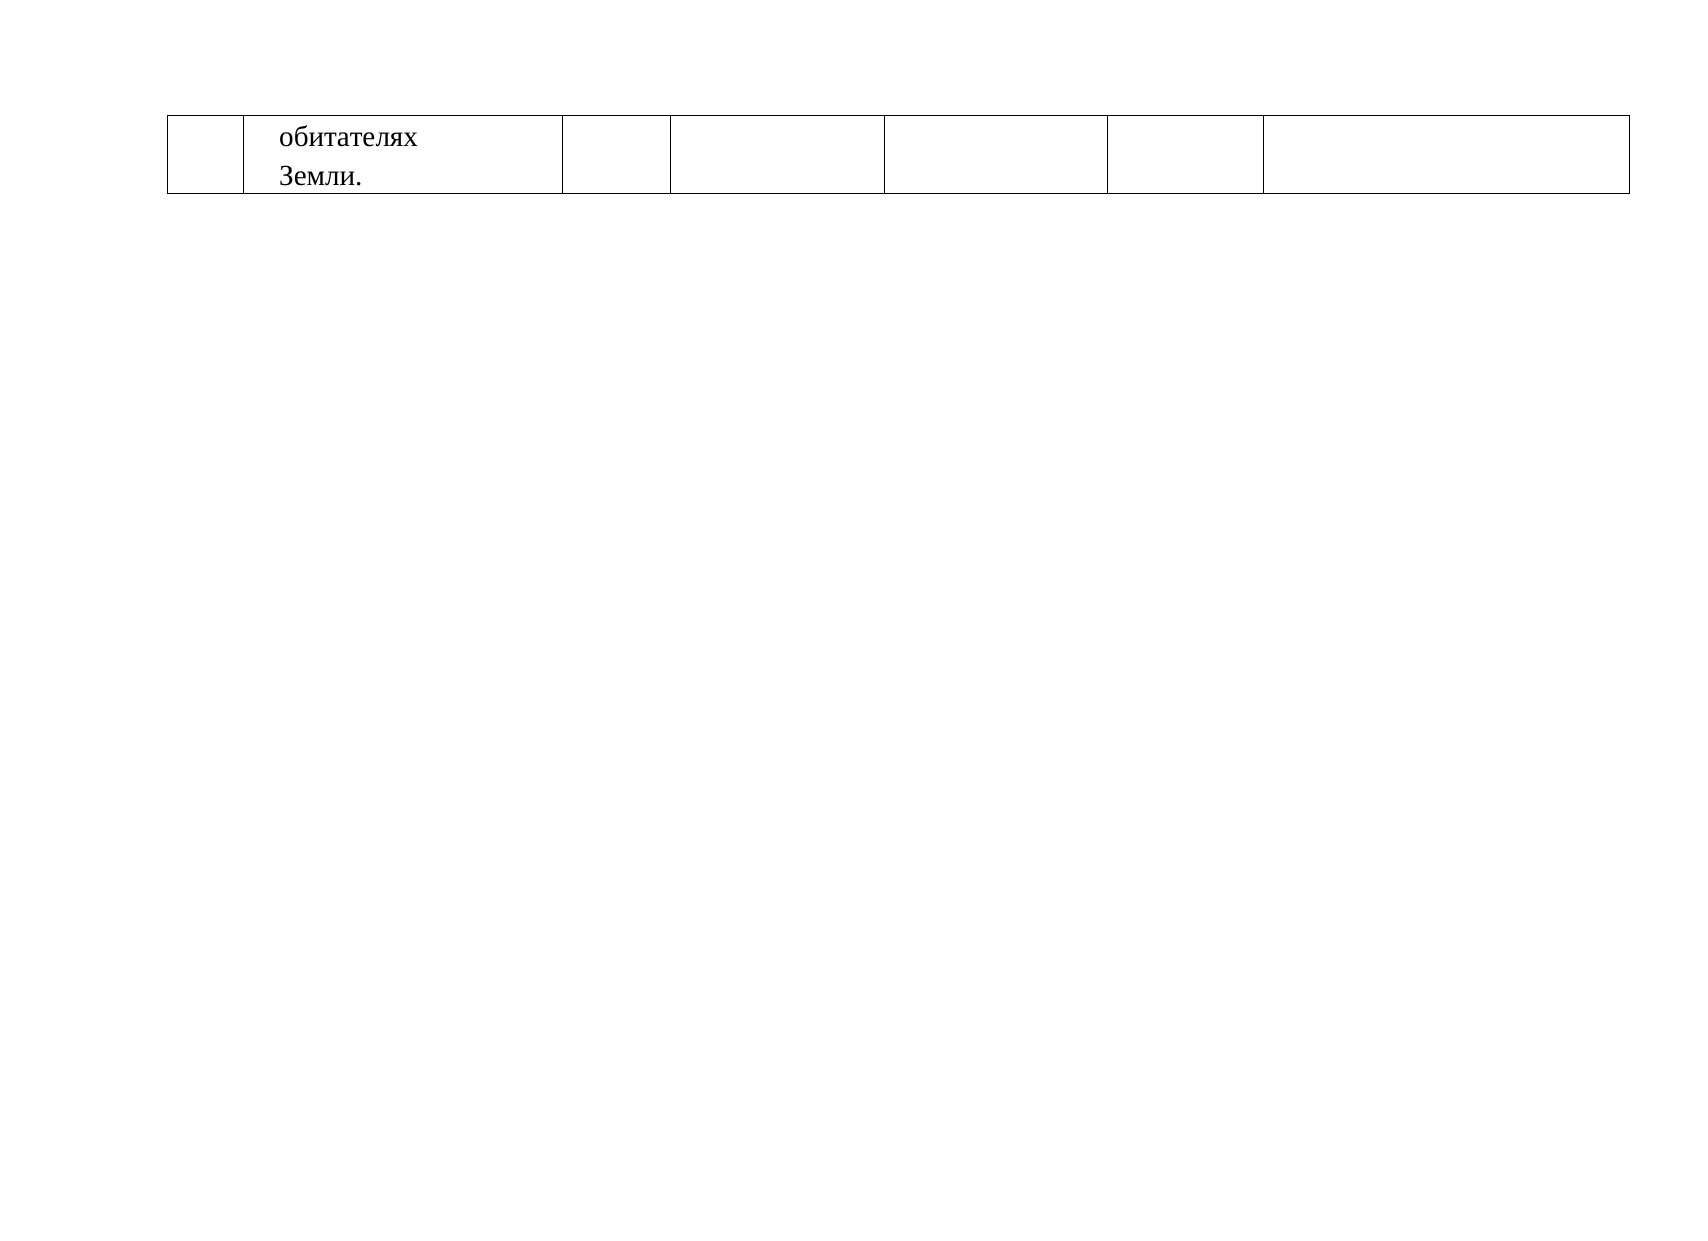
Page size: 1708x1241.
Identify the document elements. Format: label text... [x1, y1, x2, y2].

table_cell [1108, 116, 1263, 193]
table_cell [671, 116, 884, 193]
table_cell [168, 116, 243, 193]
table_cell обитателях Земли. [244, 116, 562, 193]
table_cell [563, 116, 670, 193]
table_cell [1264, 116, 1629, 193]
table_cell [885, 116, 1107, 193]
